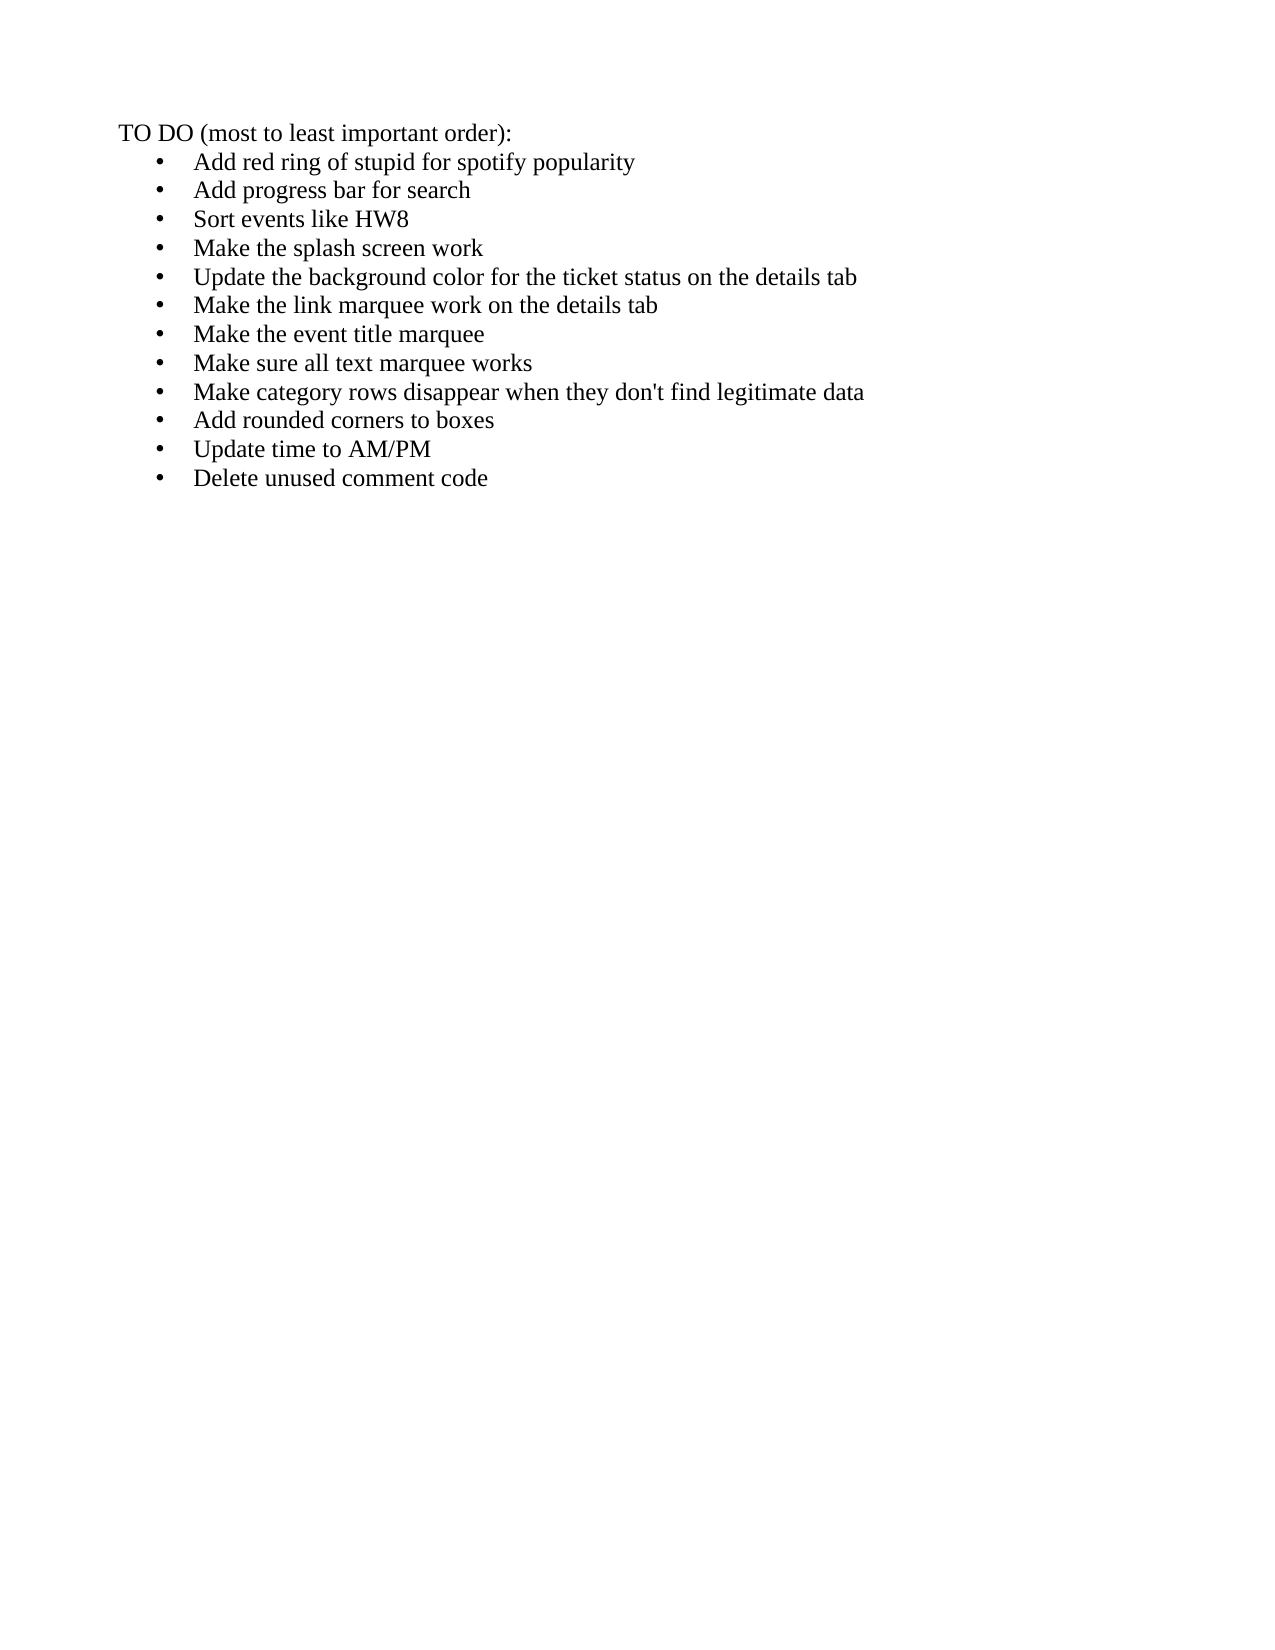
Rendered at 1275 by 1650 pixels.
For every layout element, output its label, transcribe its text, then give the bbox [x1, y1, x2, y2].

text TO DO (most to least important order): [118, 118, 1157, 147]
list Add red ring of stupid for spotify popularity [156, 147, 1157, 176]
list Sort events like HW8 [156, 204, 1157, 233]
list Update the background color for the ticket status on the details tab [156, 262, 1157, 291]
list Make category rows disappear when they don't find legitimate data [156, 377, 1157, 406]
list Add progress bar for search [156, 176, 1157, 204]
list Make the splash screen work [156, 233, 1157, 262]
list Add rounded corners to boxes [156, 406, 1157, 434]
list Make sure all text marquee works [156, 348, 1157, 377]
list Make the link marquee work on the details tab [156, 291, 1157, 319]
list Update time to AM/PM [156, 434, 1157, 463]
list Delete unused comment code [156, 463, 1157, 492]
list Make the event title marquee [156, 319, 1157, 348]
